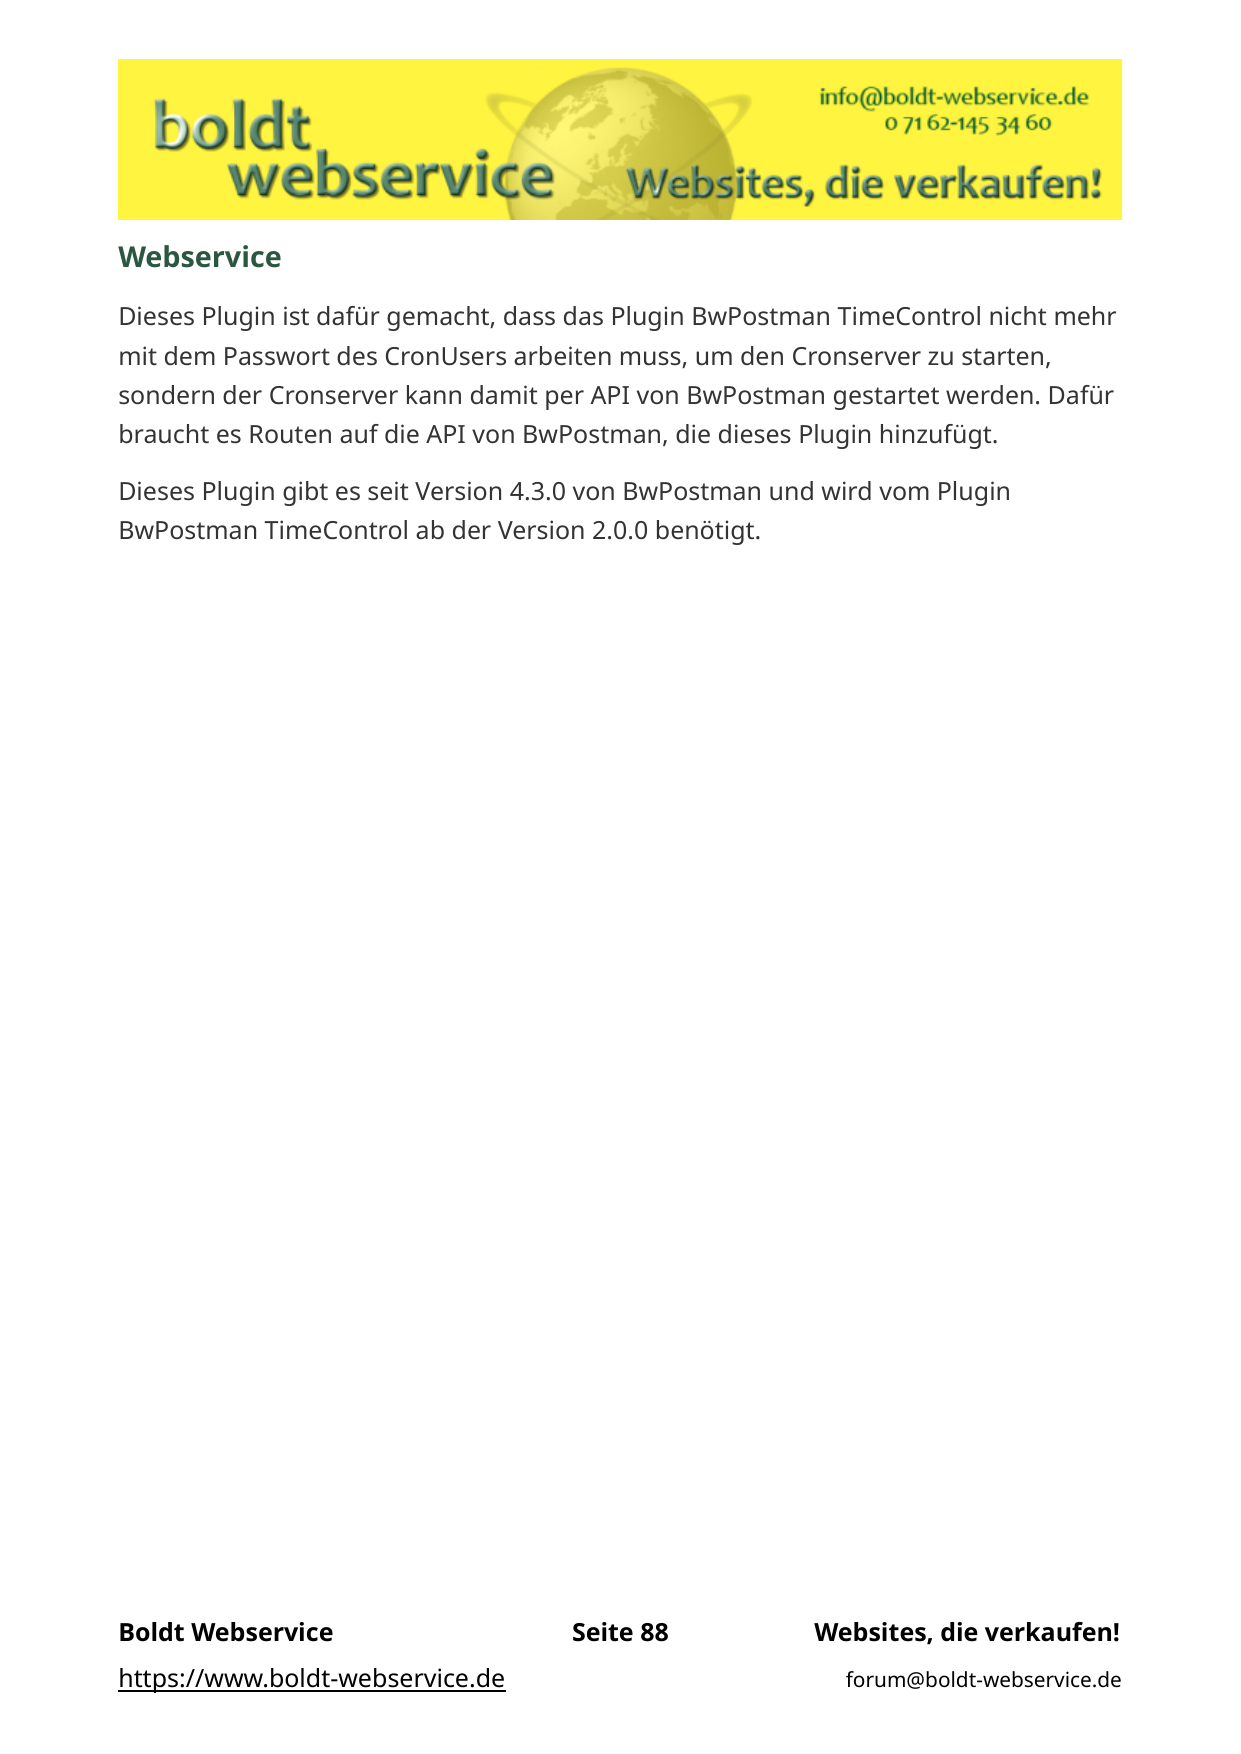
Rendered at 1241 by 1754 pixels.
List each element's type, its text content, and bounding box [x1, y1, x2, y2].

picture [118, 59, 1123, 220]
text Dieses Plugin gibt es seit Version 4.3.0 von BwPostman und wird vom Plugin BwPostman TimeControl ab der Version 2.0.0 benötigt. [118, 473, 1122, 547]
subtitle Webservice [118, 236, 1122, 275]
text Dieses Plugin ist dafür gemacht, dass das Plugin BwPostman TimeControl nicht mehr mit dem Passwort des CronUsers arbeiten muss, um den Cronserver zu starten, sondern der Cronserver kann damit per API von BwPostman gestartet werden. Dafür braucht es Routen auf die API von BwPostman, die dieses Plugin hinzufügt. [118, 299, 1122, 451]
